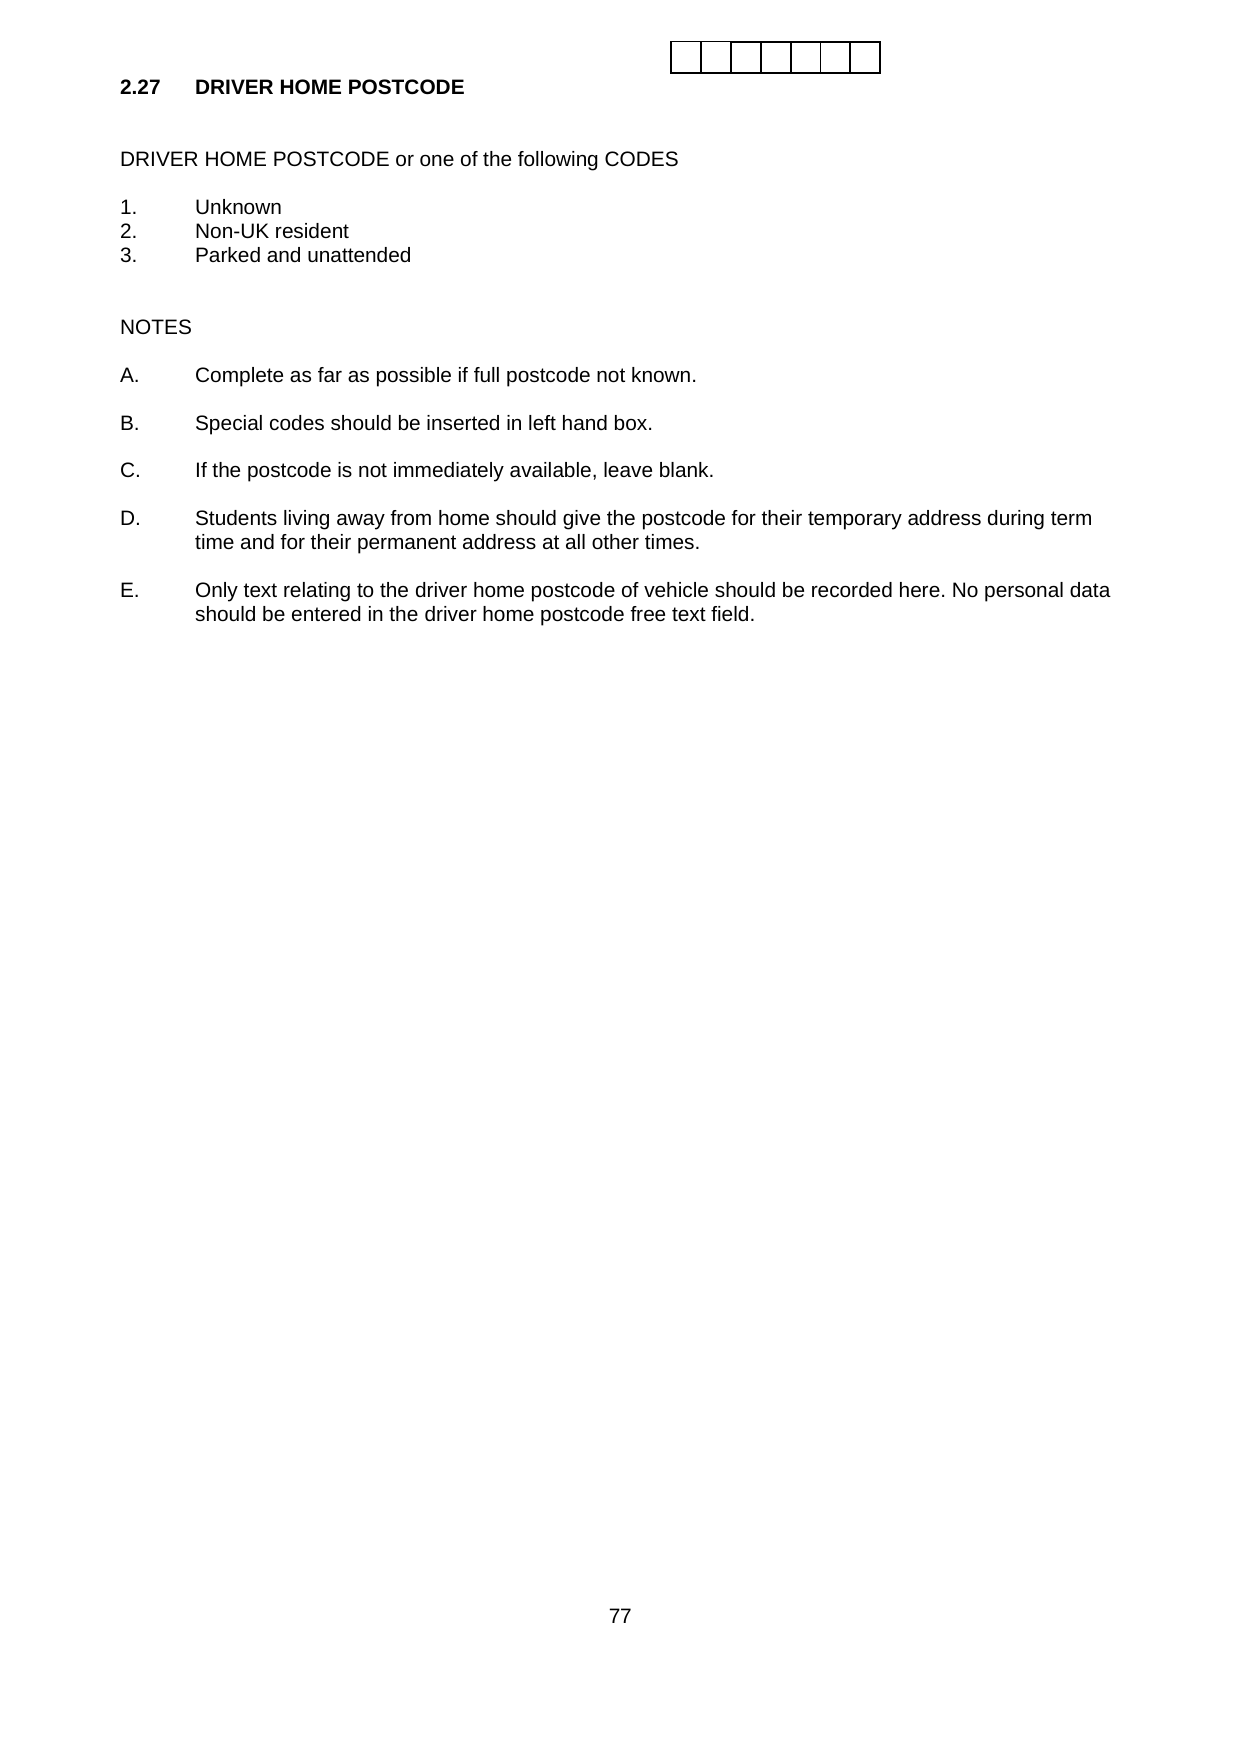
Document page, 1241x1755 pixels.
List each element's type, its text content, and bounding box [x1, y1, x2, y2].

text A. Complete as far as possible if full postcode not known. [120, 362, 1120, 386]
text 1. Unknown [120, 195, 1120, 219]
text 2. Non-UK resident [120, 219, 1120, 243]
text B. Special codes should be inserted in left hand box. [120, 410, 1120, 434]
text 2.27 DRIVER HOME POSTCODE [120, 75, 1120, 99]
text 3. Parked and unattended [120, 243, 1120, 267]
text DRIVER HOME POSTCODE or one of the following CODES [120, 147, 1120, 171]
text NOTES [120, 314, 1120, 338]
text D. Students living away from home should give the postcode for their temporary address during term time and for their permanent address at all other times. [120, 506, 1120, 554]
text C. If the postcode is not immediately available, leave blank. [120, 458, 1120, 482]
text E. Only text relating to the driver home postcode of vehicle should be recorded here. No personal data should be entered in the driver home postcode free text field. [120, 578, 1120, 626]
